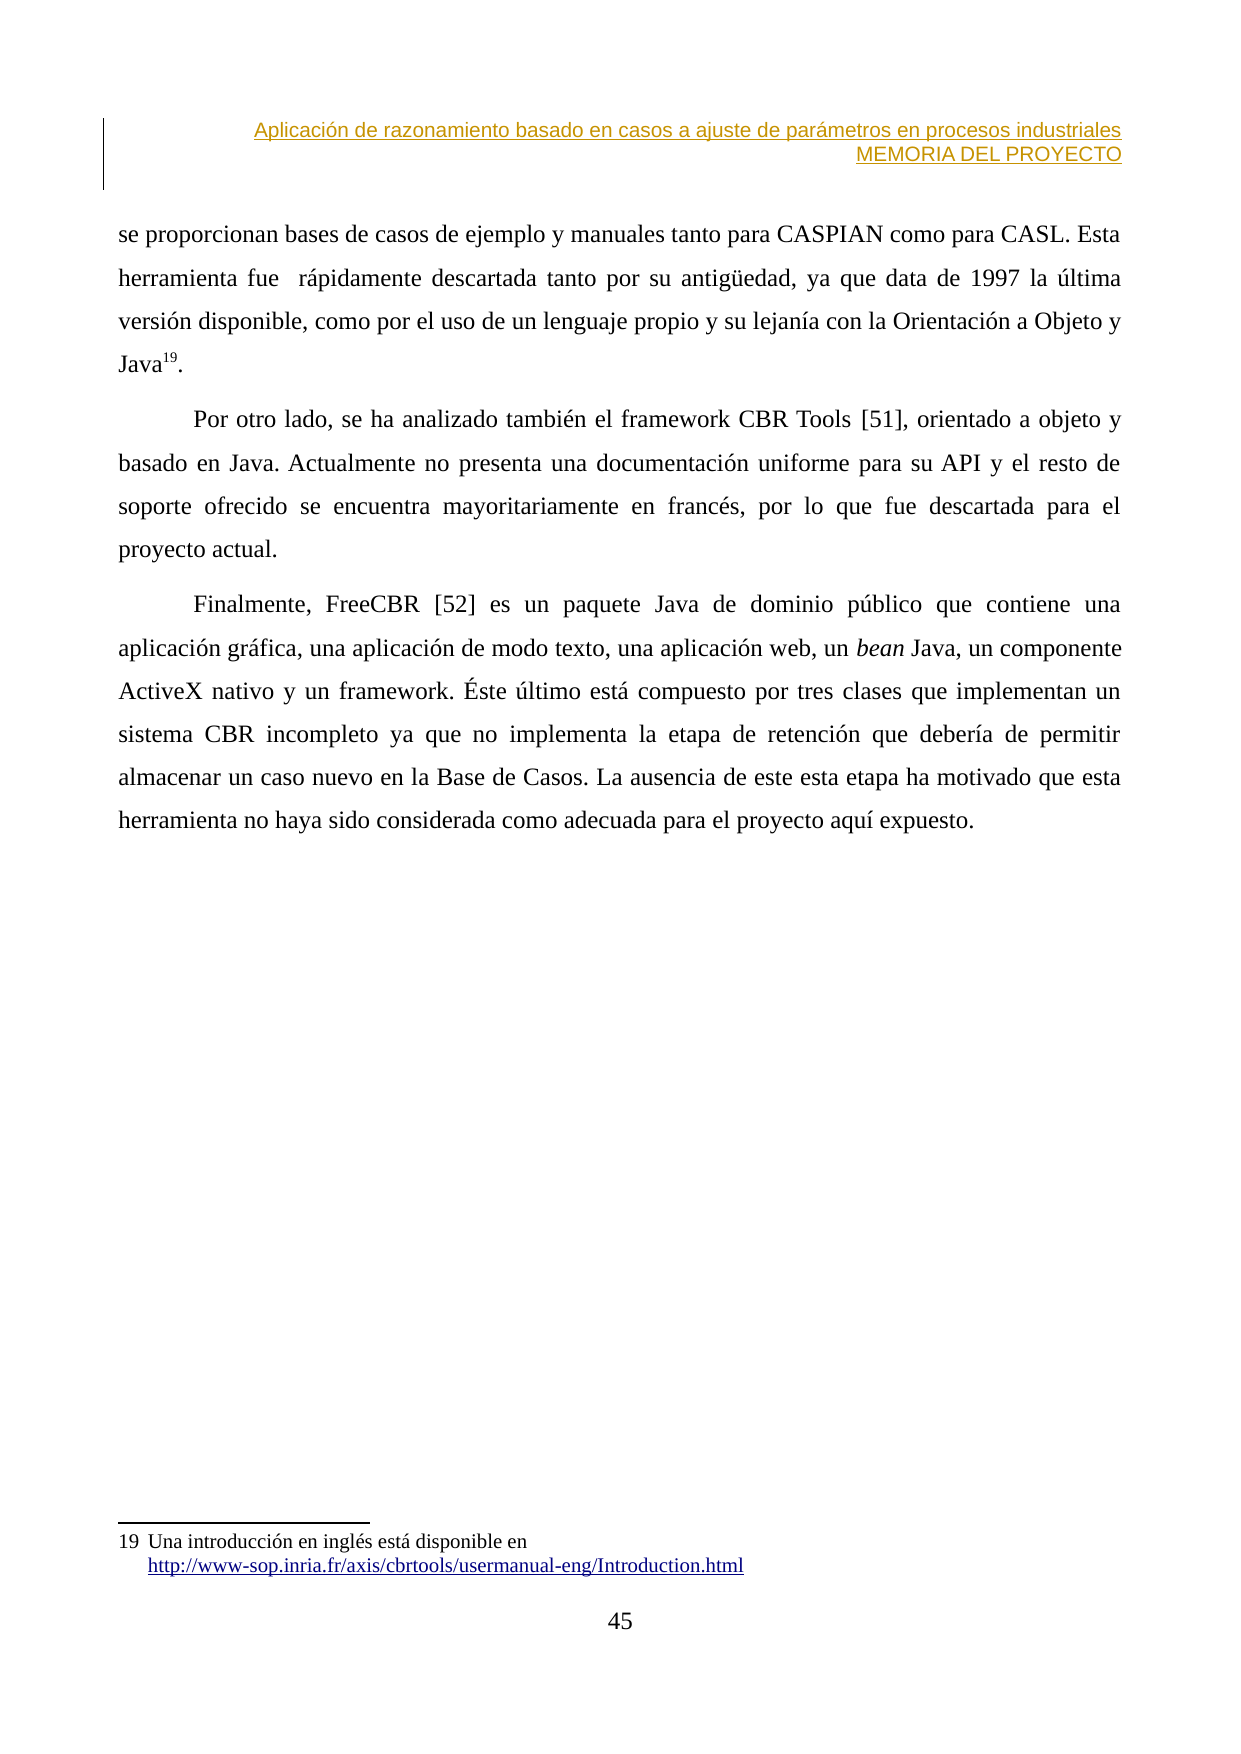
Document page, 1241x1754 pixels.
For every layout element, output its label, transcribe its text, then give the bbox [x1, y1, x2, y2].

text Una introducción en inglés está disponible en http://www-sop.inria.fr/axis/cbrtools/usermanual-eng/Introduction.html [118, 1529, 1122, 1577]
text Finalmente, FreeCBR [52] es un paquete Java de dominio público que contiene una aplicación gráfica, una aplicación de modo texto, una aplicación web, un bean Java, un componente ActiveX nativo y un framework. Éste último está compuesto por tres clases que implementan un sistema CBR incompleto ya que no implementa la etapa de retención que debería de permitir almacenar un caso nuevo en la Base de Casos. La ausencia de este esta etapa ha motivado que esta herramienta no haya sido considerada como adecuada para el proyecto aquí expuesto. [118, 589, 1122, 834]
text Por otro lado, se ha analizado también el framework CBR Tools [51], orientado a objeto y basado en Java. Actualmente no presenta una documentación uniforme para su API y el resto de soporte ofrecido se encuentra mayoritariamente en francés, por lo que fue descartada para el proyecto actual. [118, 404, 1122, 563]
text se proporcionan bases de casos de ejemplo y manuales tanto para CASPIAN como para CASL. Esta herramienta fue rápidamente descartada tanto por su antigüedad, ya que data de 1997 la última versión disponible, como por el uso de un lenguaje propio y su lejanía con la Orientación a Objeto y Java. [118, 219, 1122, 378]
